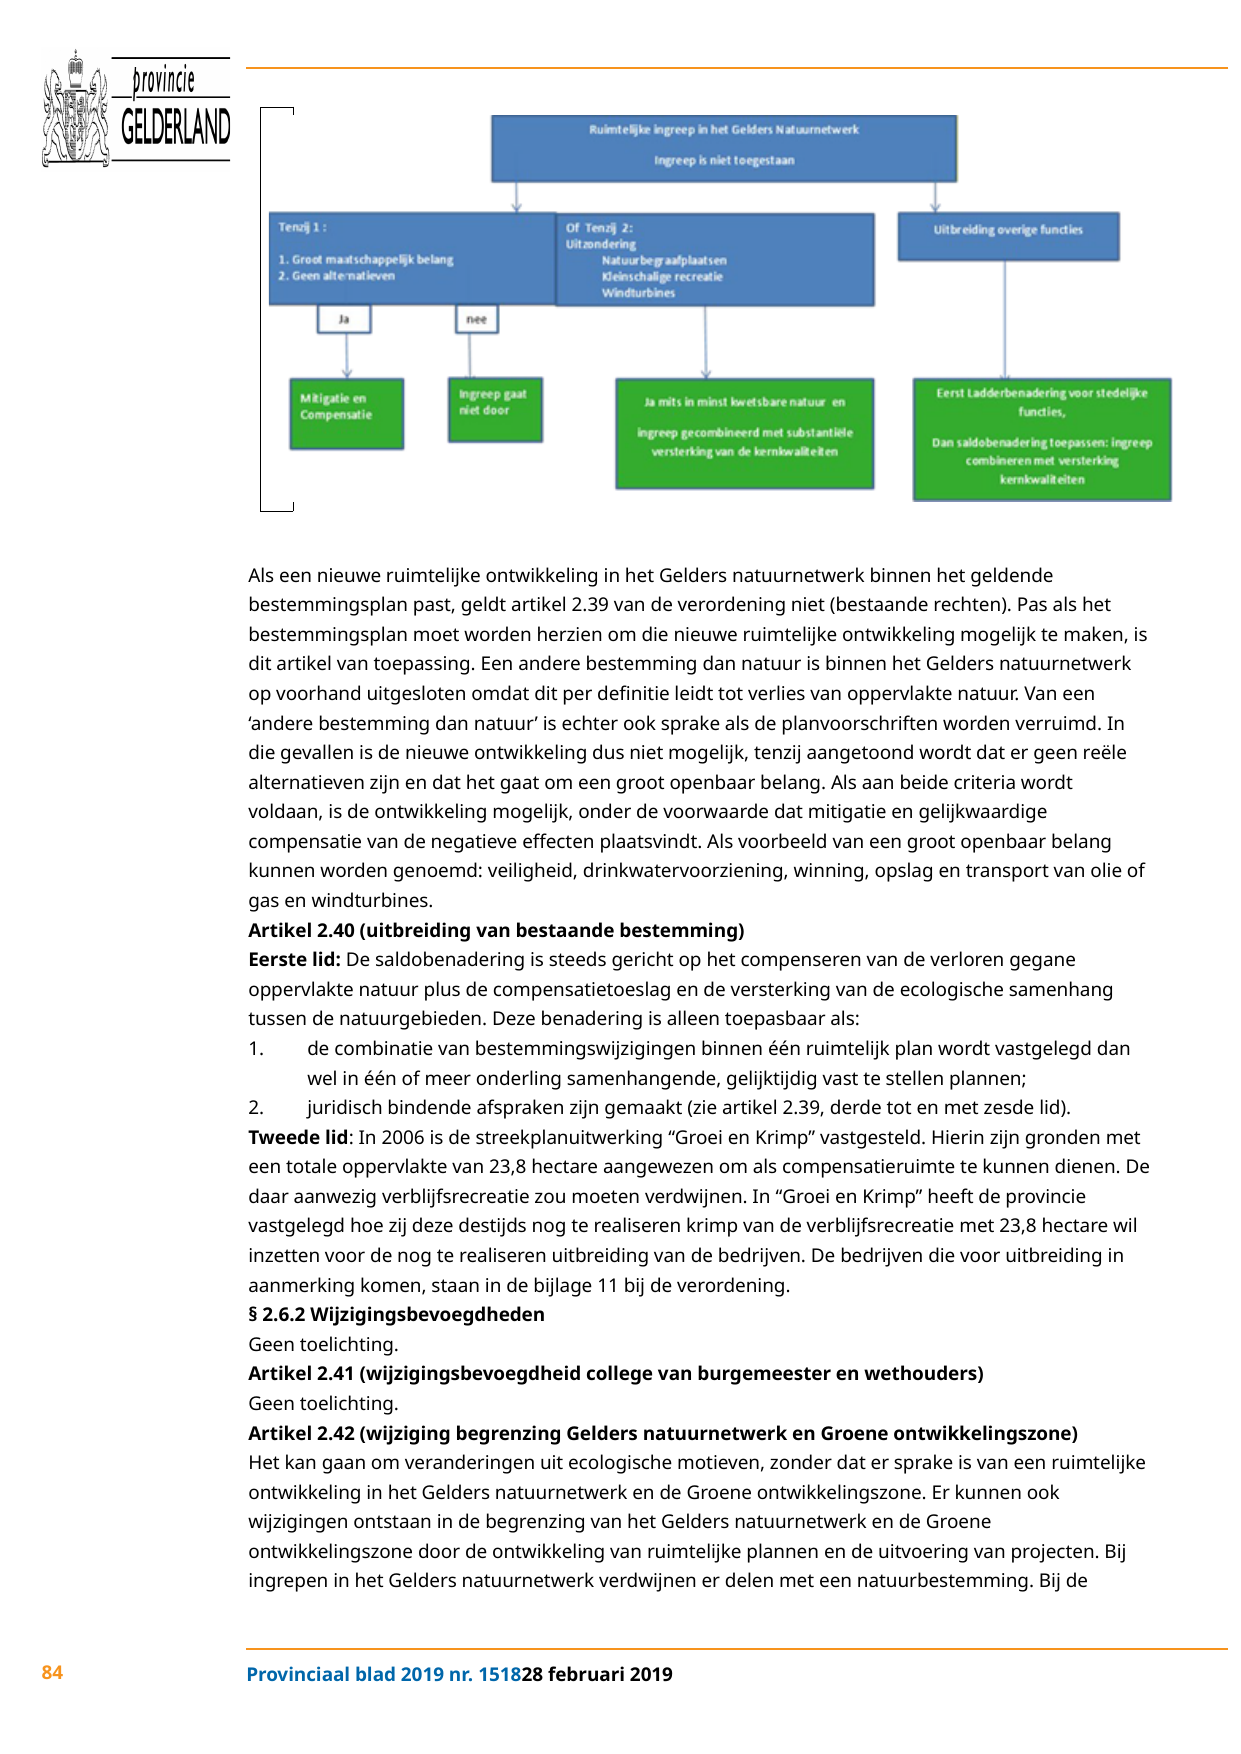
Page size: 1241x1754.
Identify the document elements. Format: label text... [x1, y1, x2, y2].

text Artikel 2.41 (wijzigingsbevoegdheid college van burgemeester en wethouders) [248, 1361, 1152, 1386]
text Artikel 2.40 (uitbreiding van bestaande bestemming) [248, 917, 1152, 943]
text Eerste lid: De saldobenadering is steeds gericht op het compenseren van de verloren gegane oppervlakte natuur plus de compensatietoeslag en de versterking van de ecologische samenhang tussen de natuurgebieden. Deze benadering is alleen toepasbaar als: [248, 946, 1152, 1031]
picture [268, 115, 1173, 502]
list juridisch bindende afspraken zijn gemaakt (zie artikel 2.39, derde tot en met zesde lid). [248, 1094, 1152, 1120]
text Het kan gaan om veranderingen uit ecologische motieven, zonder dat er sprake is van een ruimtelijke ontwikkeling in het Gelders natuurnetwerk en de Groene ontwikkelingszone. Er kunnen ook wijzigingen ontstaan in de begrenzing van het Gelders natuurnetwerk en de Groene ontwikkelingszone door de ontwikkeling van ruimtelijke plannen en de uitvoering van projecten. Bij ingrepen in het Gelders natuurnetwerk verdwijnen er delen met een natuurbestemming. Bij de [248, 1449, 1152, 1593]
text Geen toelichting. [248, 1390, 1152, 1416]
text § 2.6.2 Wijzigingsbevoegdheden [248, 1301, 1152, 1327]
text Als een nieuwe ruimtelijke ontwikkeling in het Gelders natuurnetwerk binnen het geldende bestemmingsplan past, geldt artikel 2.39 van de verordening niet (bestaande rechten). Pas als het bestemmingsplan moet worden herzien om die nieuwe ruimtelijke ontwikkeling mogelijk te maken, is dit artikel van toepassing. Een andere bestemming dan natuur is binnen het Gelders natuurnetwerk op voorhand uitgesloten omdat dit per definitie leidt tot verlies van oppervlakte natuur. Van een ‘andere bestemming dan natuur’ is echter ook sprake als de planvoorschriften worden verruimd. In die gevallen is de nieuwe ontwikkeling dus niet mogelijk, tenzij aangetoond wordt dat er geen reële alternatieven zijn en dat het gaat om een groot openbaar belang. Als aan beide criteria wordt voldaan, is de ontwikkeling mogelijk, onder de voorwaarde dat mitigatie en gelijkwaardige compensatie van de negatieve effecten plaatsvindt. Als voorbeeld van een groot openbaar belang kunnen worden genoemd: veiligheid, drinkwatervoorziening, winning, opslag en transport van olie of gas en windturbines. [248, 562, 1152, 913]
text Tweede lid: In 2006 is de streekplanuitwerking “Groei en Krimp” vastgesteld. Hierin zijn gronden met een totale oppervlakte van 23,8 hectare aangewezen om als compensatieruimte te kunnen dienen. De daar aanwezig verblijfsrecreatie zou moeten verdwijnen. In “Groei en Krimp” heeft de provincie vastgelegd hoe zij deze destijds nog te realiseren krimp van de verblijfsrecreatie met 23,8 hectare wil inzetten voor de nog te realiseren uitbreiding van de bedrijven. De bedrijven die voor uitbreiding in aanmerking komen, staan in de bijlage 11 bij de verordening. [248, 1124, 1152, 1298]
text Geen toelichting. [248, 1331, 1152, 1357]
text Artikel 2.42 (wijziging begrenzing Gelders natuurnetwerk en Groene ontwikkelingszone) [248, 1420, 1152, 1446]
list de combinatie van bestemmingswijzigingen binnen één ruimtelijk plan wordt vastgelegd dan wel in één of meer onderling samenhangende, gelijktijdig vast te stellen plannen; [248, 1035, 1152, 1091]
picture [41, 47, 231, 172]
